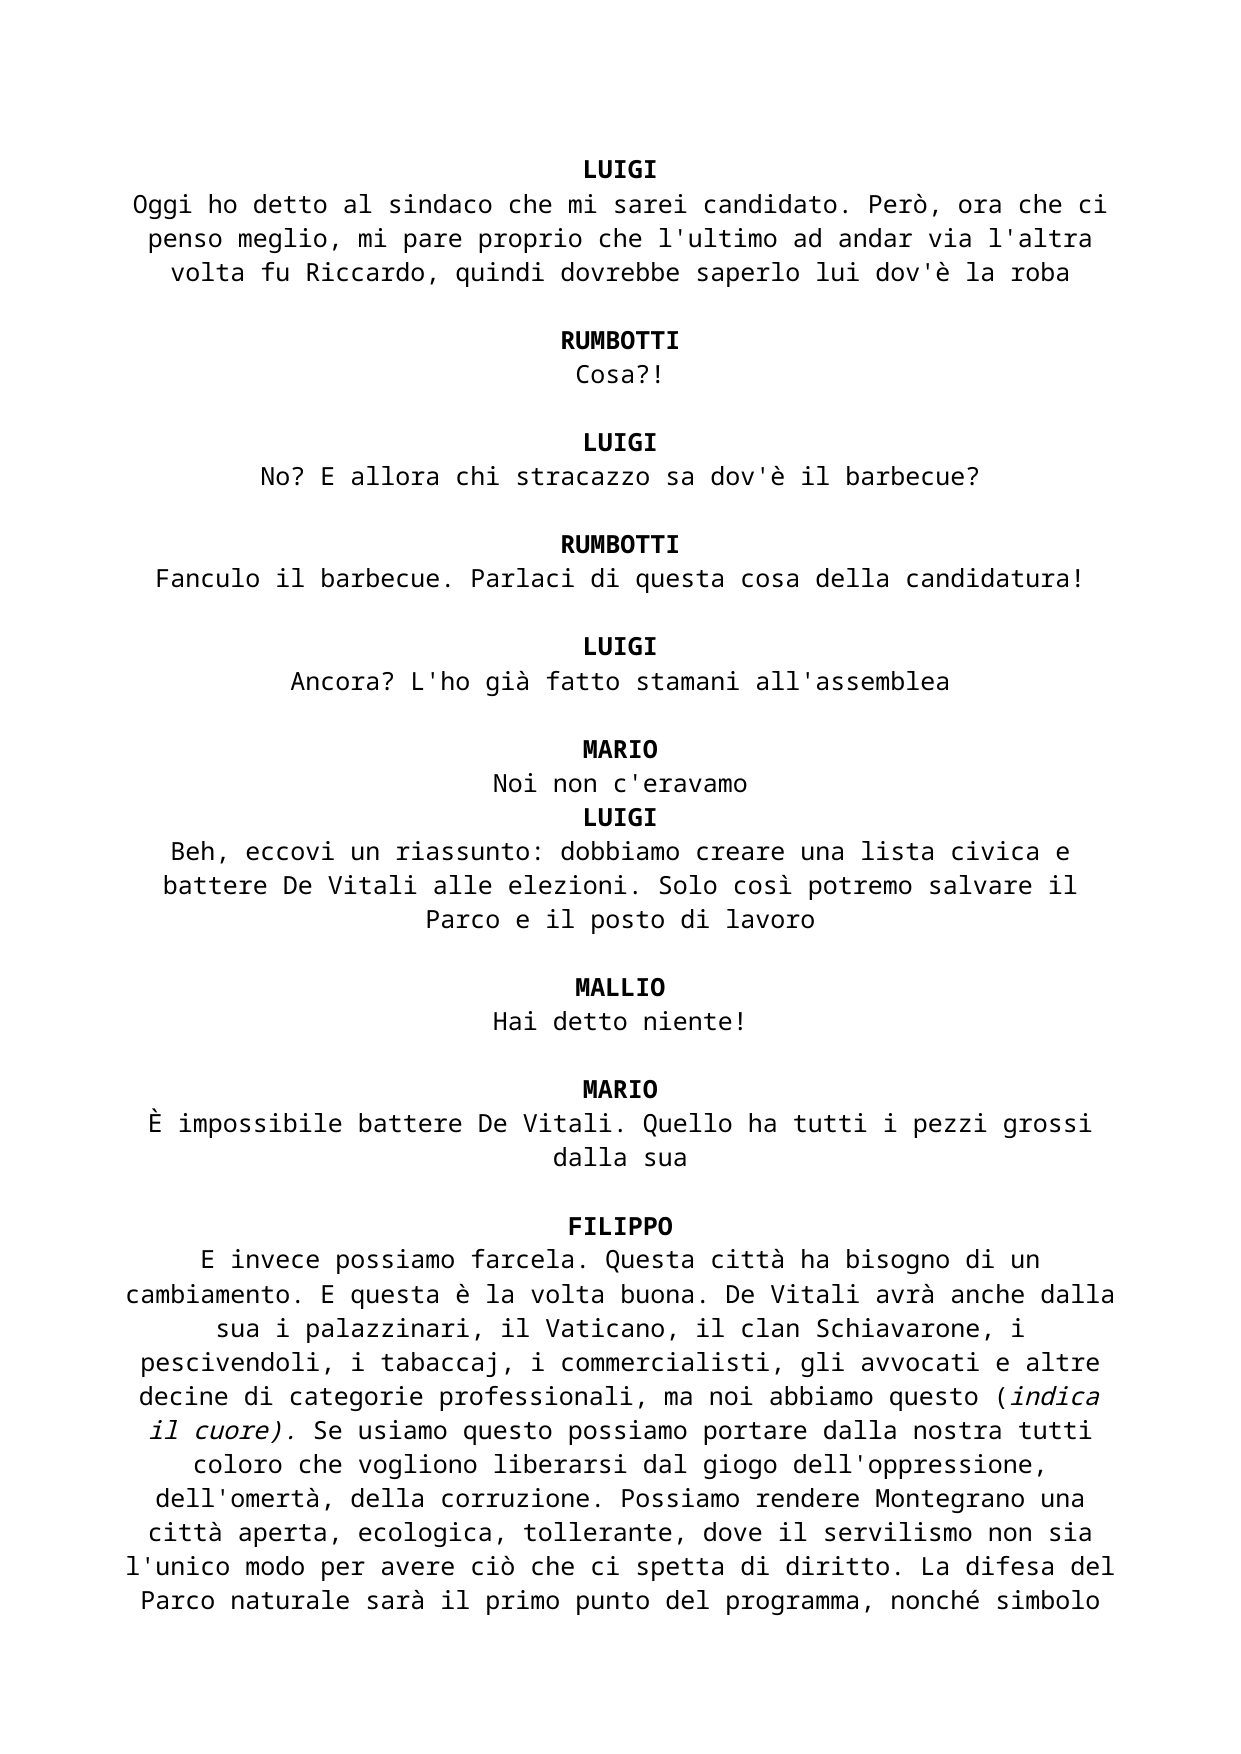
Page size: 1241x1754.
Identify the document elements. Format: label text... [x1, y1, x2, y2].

text MARIO [118, 1072, 1122, 1106]
text Oggi ho detto al sindaco che mi sarei candidato. Però, ora che ci penso meglio, mi pare proprio che l'ultimo ad andar via l'altra volta fu Riccardo, quindi dovrebbe saperlo lui dov'è la roba [118, 186, 1122, 288]
text RUMBOTTI [118, 527, 1122, 561]
text LUIGI [118, 152, 1122, 186]
text MALLIO [118, 970, 1122, 1004]
text Beh, eccovi un riassunto: dobbiamo creare una lista civica e battere De Vitali alle elezioni. Solo così potremo salvare il Parco e il posto di lavoro [118, 833, 1122, 936]
text È impossibile battere De Vitali. Quello ha tutti i pezzi grossi dalla sua [118, 1106, 1122, 1174]
text Hai detto niente! [118, 1004, 1122, 1038]
text MARIO [118, 731, 1122, 765]
text FILIPPO [118, 1208, 1122, 1242]
text LUIGI [118, 629, 1122, 663]
text RUMBOTTI [118, 322, 1122, 357]
text Ancora? L'ho già fatto stamani all'assemblea [118, 663, 1122, 697]
text Fanculo il barbecue. Parlaci di questa cosa della candidatura! [118, 561, 1122, 595]
text Cosa?! [118, 357, 1122, 391]
text Noi non c'eravamo [118, 765, 1122, 799]
text LUIGI [118, 799, 1122, 833]
text E invece possiamo farcela. Questa città ha bisogno di un cambiamento. E questa è la volta buona. De Vitali avrà anche dalla sua i palazzinari, il Vaticano, il clan Schiavarone, i pescivendoli, i tabaccaj, i commercialisti, gli avvocati e altre decine di categorie professionali, ma noi abbiamo questo (indica il cuore). Se usiamo questo possiamo portare dalla nostra tutti coloro che vogliono liberarsi dal giogo dell'oppressione, dell'omertà, della corruzione. Possiamo rendere Montegrano una città aperta, ecologica, tollerante, dove il servilismo non sia l'unico modo per avere ciò che ci spetta di diritto. La difesa del Parco naturale sarà il primo punto del programma, nonché simbolo [118, 1242, 1122, 1617]
text No? E allora chi stracazzo sa dov'è il barbecue? [118, 459, 1122, 493]
text LUIGI [118, 425, 1122, 459]
